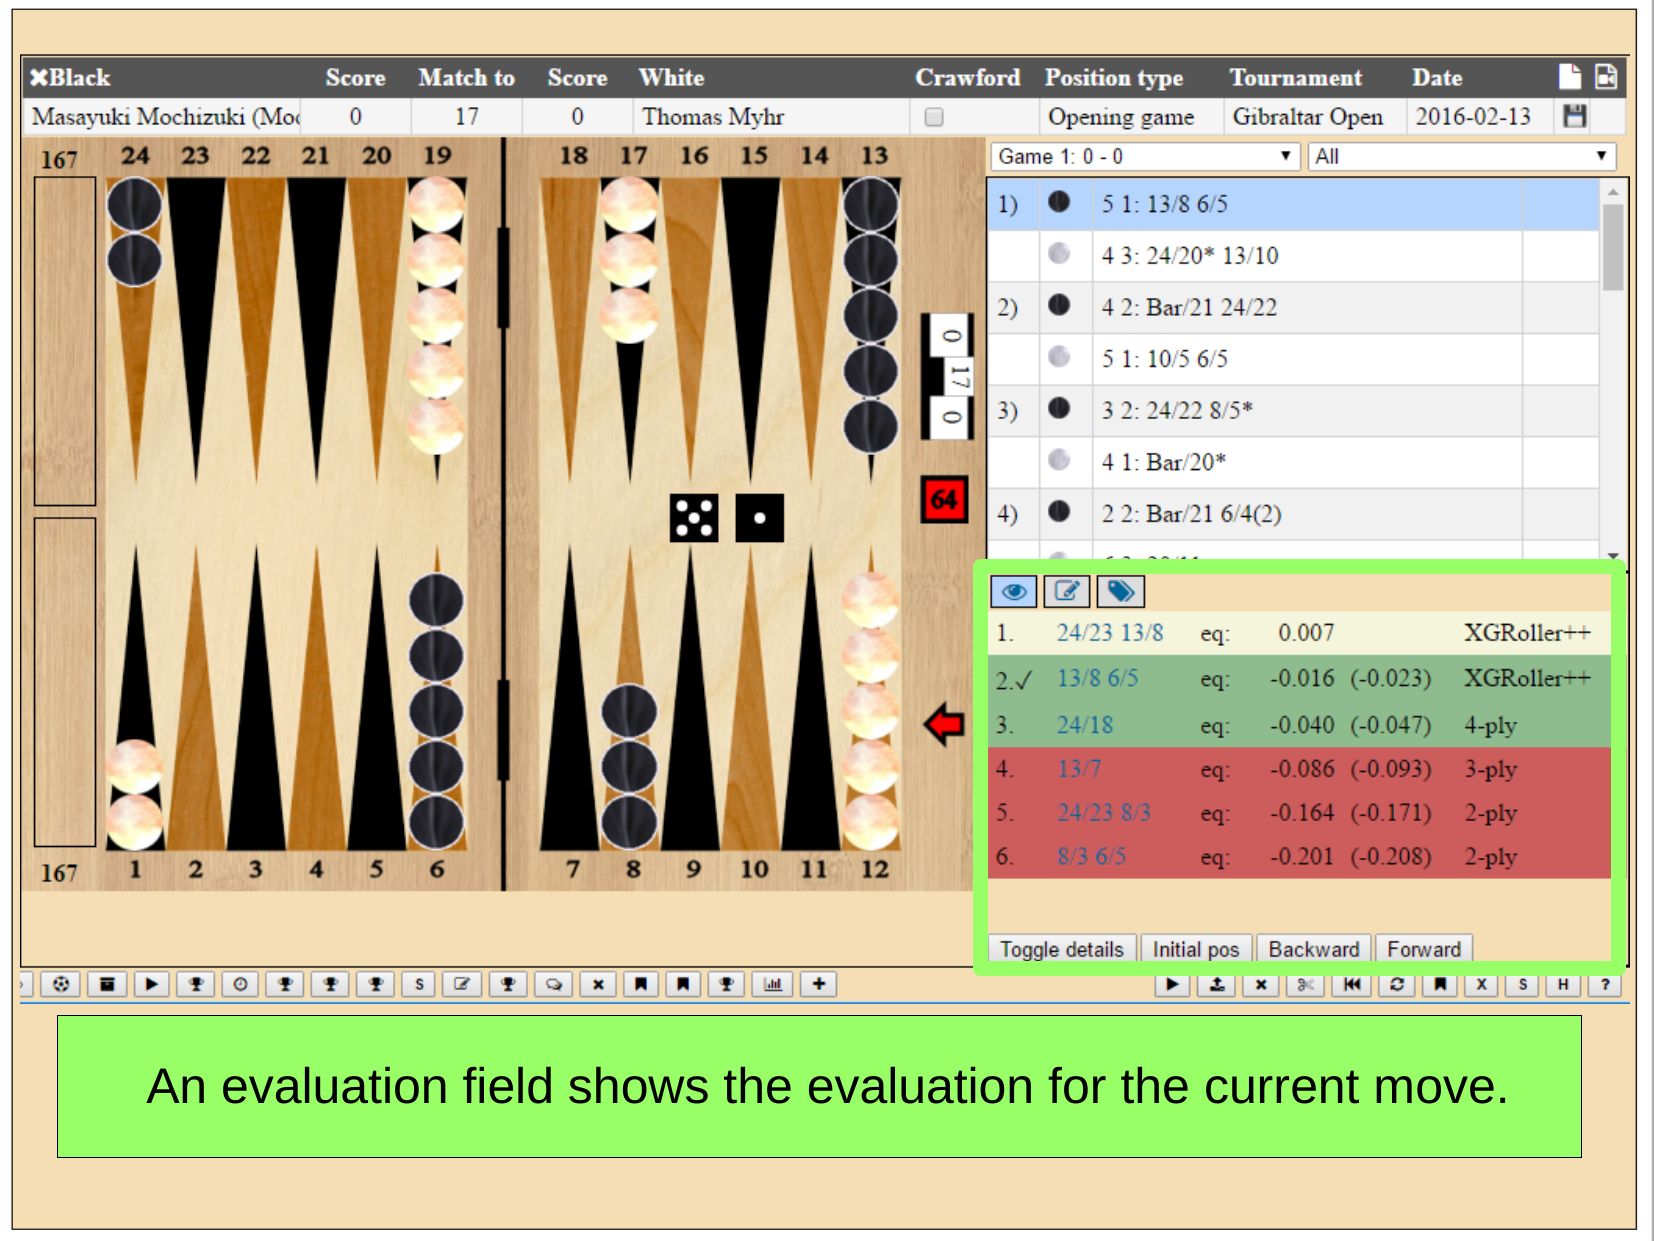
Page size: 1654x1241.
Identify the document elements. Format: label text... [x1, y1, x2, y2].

list [129, 1004, 1583, 1217]
text_box An evaluation field shows the evaluation for the current move. [57, 1015, 1582, 1158]
picture [0, 0, 1654, 1241]
